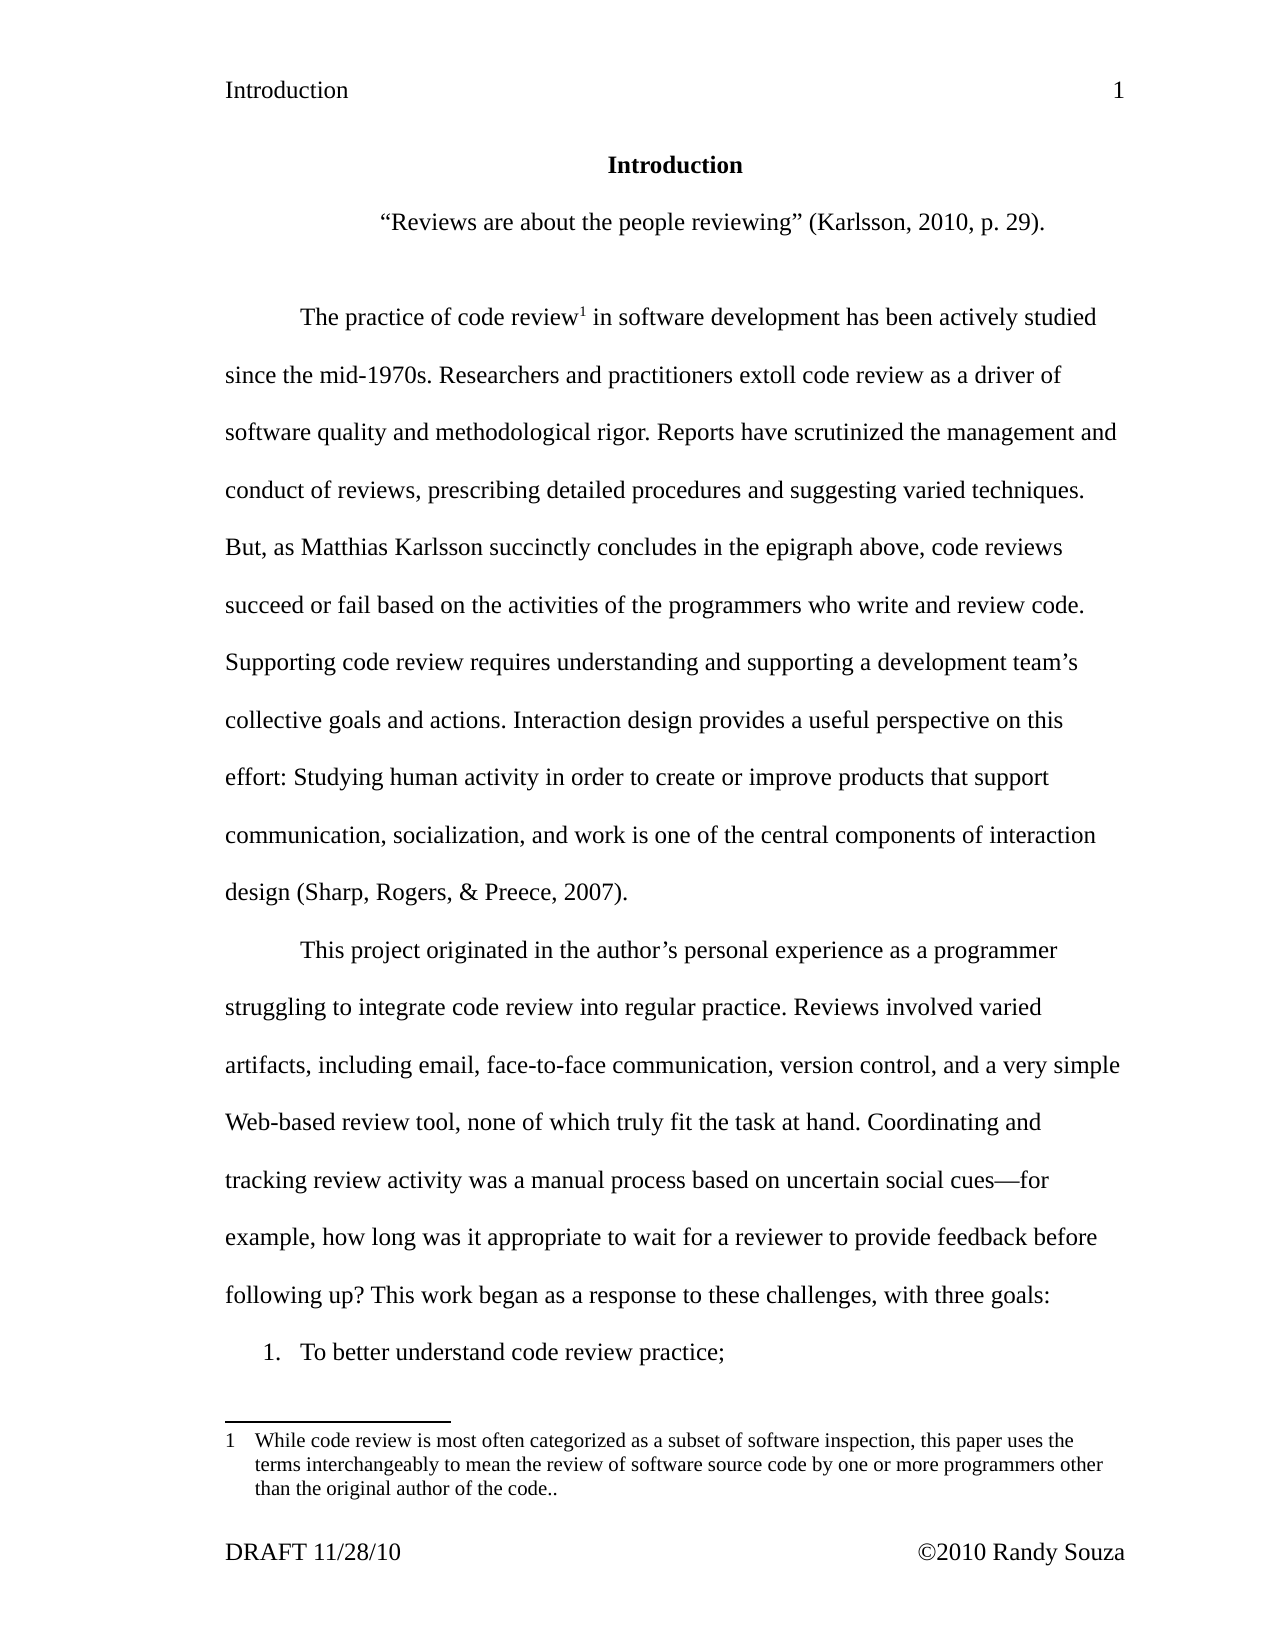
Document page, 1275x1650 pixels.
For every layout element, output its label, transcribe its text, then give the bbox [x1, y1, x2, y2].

text The practice of code review in software development has been actively studied since the mid-1970s. Researchers and practitioners extoll code review as a driver of software quality and methodological rigor. Reports have scrutinized the management and conduct of reviews, prescribing detailed procedures and suggesting varied techniques. But, as Matthias Karlsson succinctly concludes in the epigraph above, code reviews succeed or fail based on the activities of the programmers who write and review code. Supporting code review requires understanding and supporting a development team’s collective goals and actions. Interaction design provides a useful perspective on this effort: Studying human activity in order to create or improve products that support communication, socialization, and work is one of the central components of interaction design (Sharp, Rogers, & Preece, 2007). [225, 302, 1125, 906]
text This project originated in the author’s personal experience as a programmer struggling to integrate code review into regular practice. Reviews involved varied artifacts, including email, face-to-face communication, version control, and a very simple Web-based review tool, none of which truly fit the task at hand. Coordinating and tracking review activity was a manual process based on uncertain social cues—for example, how long was it appropriate to wait for a reviewer to provide feedback before following up? This work began as a response to these challenges, with three goals: [225, 935, 1125, 1309]
text While code review is most often categorized as a subset of software inspection, this paper uses the terms interchangeably to mean the review of software source code by one or more programmers other than the original author of the code.. [225, 1428, 1125, 1500]
subtitle Introduction [225, 150, 1125, 179]
list To better understand code review practice; [262, 1337, 1125, 1366]
text “Reviews are about the people reviewing” (Karlsson, 2010, p. 29). [225, 207, 1125, 236]
